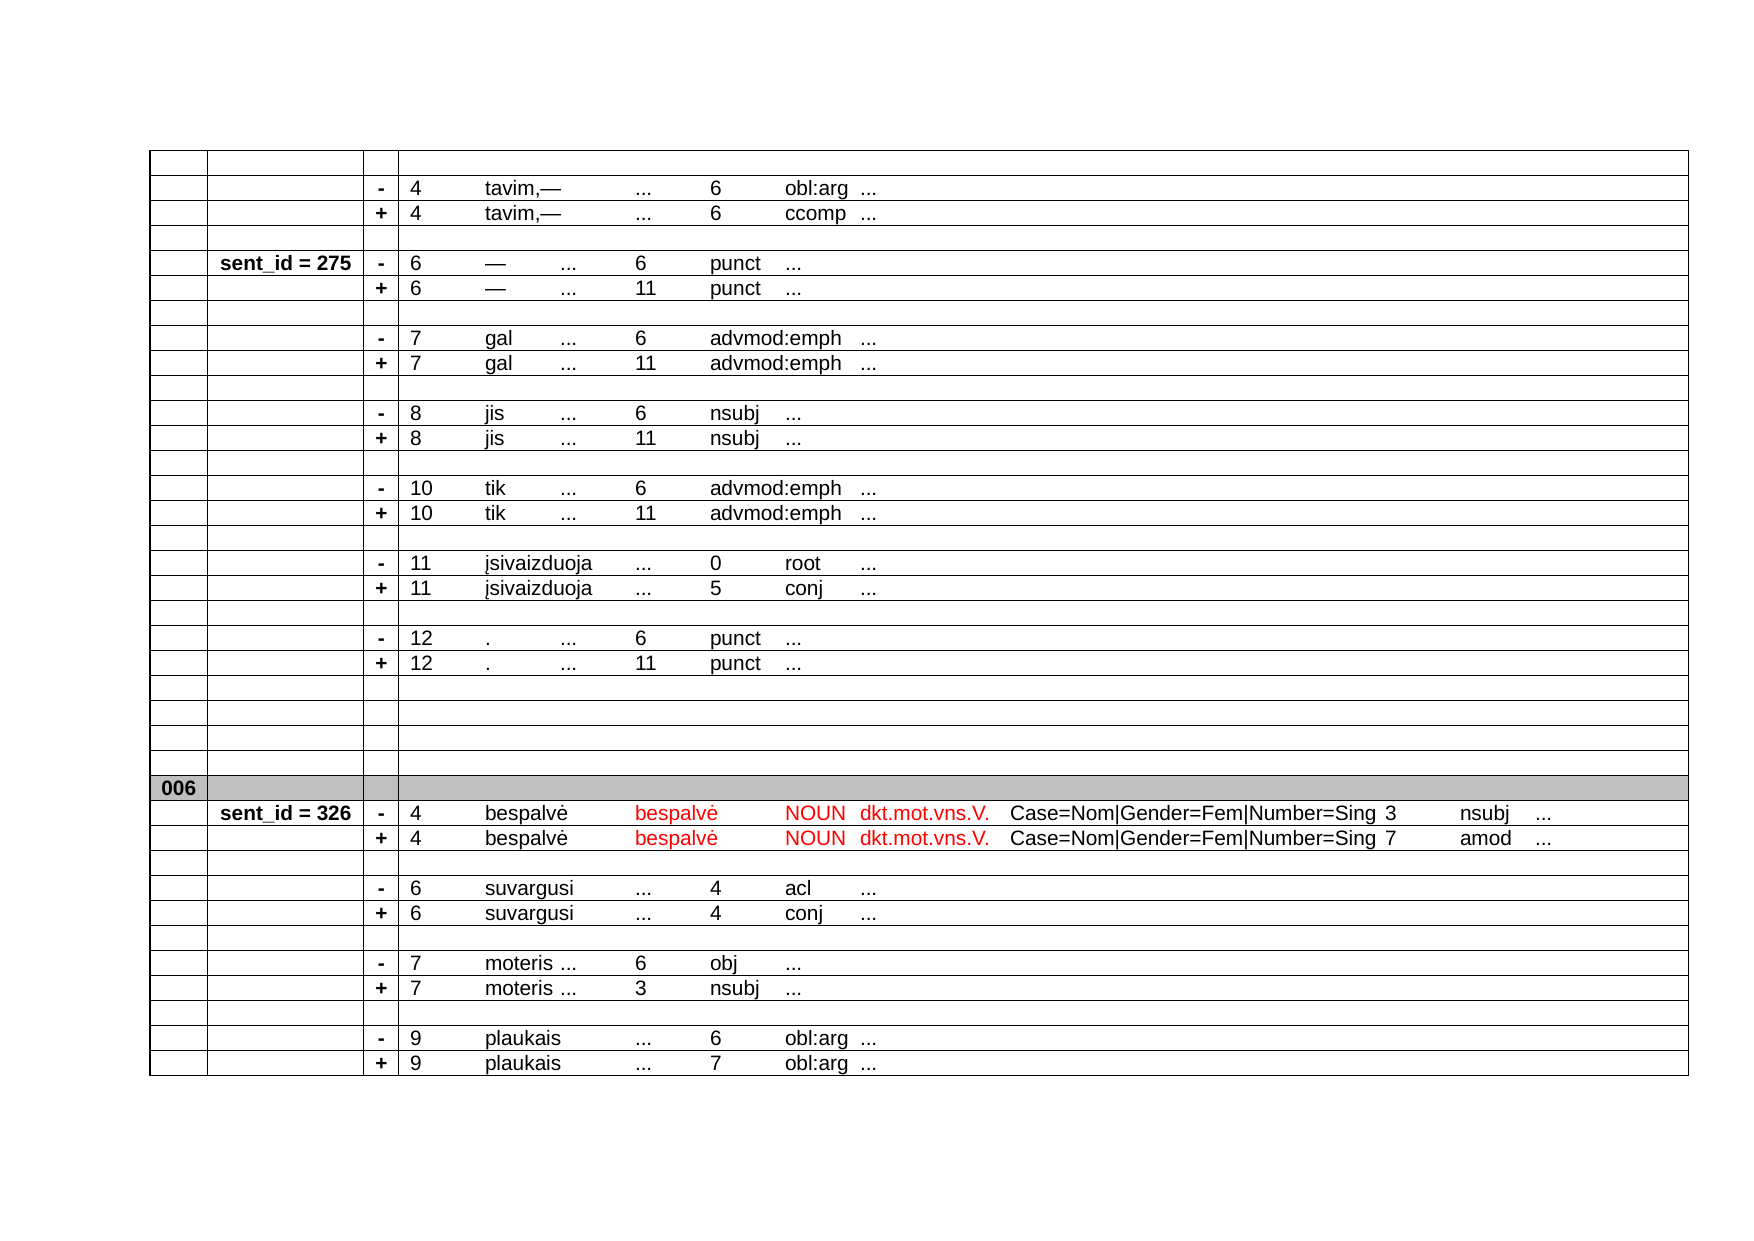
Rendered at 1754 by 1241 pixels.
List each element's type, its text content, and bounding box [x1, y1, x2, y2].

table_cell 6 — ... 6 punct ... [399, 251, 1688, 275]
table_cell 4 bespalvė bespalvė NOUN dkt.mot.vns.V. Case=Nom|Gender=Fem|Number=Sing 7 amod ... [399, 826, 1688, 850]
table_cell [399, 751, 1688, 775]
table_cell 9 plaukais ... 7 obl:arg ... [399, 1051, 1688, 1075]
table_cell [151, 576, 207, 600]
table_cell [208, 376, 363, 400]
table_cell 10 tik ... 6 advmod:emph ... [399, 476, 1688, 500]
table_cell [208, 401, 363, 425]
table_cell 7 gal ... 6 advmod:emph ... [399, 326, 1688, 350]
table_cell [364, 601, 398, 625]
table_cell [364, 151, 398, 175]
table_cell [208, 951, 363, 975]
table_cell [208, 176, 363, 200]
table_cell [208, 526, 363, 550]
table_cell [151, 801, 207, 825]
table_cell - [364, 801, 398, 825]
table_cell [399, 151, 1688, 175]
table_cell [151, 151, 207, 175]
table_cell [208, 876, 363, 900]
table_cell [208, 351, 363, 375]
table_cell 12 . ... 11 punct ... [399, 651, 1688, 675]
table_cell [208, 926, 363, 950]
table_cell [364, 376, 398, 400]
table_cell - [364, 251, 398, 275]
table_cell + [364, 826, 398, 850]
table_cell 8 jis ... 6 nsubj ... [399, 401, 1688, 425]
table_cell + [364, 501, 398, 525]
table_cell [399, 301, 1688, 325]
table_cell [208, 151, 363, 175]
table_cell [151, 726, 207, 750]
table_cell [364, 226, 398, 250]
table_cell [208, 551, 363, 575]
table_cell [364, 676, 398, 700]
table_cell [399, 601, 1688, 625]
table_cell [399, 926, 1688, 950]
table_cell [208, 751, 363, 775]
table_cell [399, 701, 1688, 725]
table_cell [208, 276, 363, 300]
table_cell [151, 276, 207, 300]
table_cell [399, 451, 1688, 475]
table_cell [151, 401, 207, 425]
table_cell [151, 1051, 207, 1075]
table_cell [208, 651, 363, 675]
table_cell [151, 626, 207, 650]
table_cell [151, 251, 207, 275]
table_cell [364, 726, 398, 750]
table_cell [208, 676, 363, 700]
table_cell + [364, 1051, 398, 1075]
table_cell [151, 901, 207, 925]
table_cell - [364, 326, 398, 350]
table_cell [151, 826, 207, 850]
table_cell [208, 301, 363, 325]
table_cell [364, 776, 398, 800]
table_cell [208, 776, 363, 800]
table_cell [151, 551, 207, 575]
table_cell [208, 226, 363, 250]
table_cell - [364, 951, 398, 975]
table_cell [364, 526, 398, 550]
table_cell [151, 501, 207, 525]
table_cell [208, 901, 363, 925]
table_cell [208, 451, 363, 475]
table_cell + [364, 651, 398, 675]
table_cell 4 bespalvė bespalvė NOUN dkt.mot.vns.V. Case=Nom|Gender=Fem|Number=Sing 3 nsubj ... [399, 801, 1688, 825]
table_cell [208, 701, 363, 725]
table_cell [399, 226, 1688, 250]
table_cell + [364, 901, 398, 925]
table_cell sent_id = 326 [208, 801, 363, 825]
table_cell [151, 351, 207, 375]
table_cell [151, 701, 207, 725]
table_cell [151, 326, 207, 350]
table_cell 4 tavim,— ... 6 ccomp ... [399, 201, 1688, 225]
table_cell + [364, 426, 398, 450]
table_cell [208, 1051, 363, 1075]
table_cell [151, 651, 207, 675]
table_cell - [364, 876, 398, 900]
table_cell [151, 176, 207, 200]
table_cell [151, 376, 207, 400]
table_cell - [364, 401, 398, 425]
table_cell 6 suvargusi ... 4 conj ... [399, 901, 1688, 925]
table_cell [364, 301, 398, 325]
table_cell 12 . ... 6 punct ... [399, 626, 1688, 650]
table_cell + [364, 576, 398, 600]
table_cell [208, 726, 363, 750]
table_cell 7 moteris ... 3 nsubj ... [399, 976, 1688, 1000]
table_cell [208, 1026, 363, 1050]
table_cell 7 moteris ... 6 obj ... [399, 951, 1688, 975]
table_cell - [364, 551, 398, 575]
table_cell 7 gal ... 11 advmod:emph ... [399, 351, 1688, 375]
table_cell [151, 601, 207, 625]
table_cell [151, 476, 207, 500]
table_cell [208, 626, 363, 650]
table_cell 9 plaukais ... 6 obl:arg ... [399, 1026, 1688, 1050]
table_cell [151, 526, 207, 550]
table_cell sent_id = 275 [208, 251, 363, 275]
table_cell 4 tavim,— ... 6 obl:arg ... [399, 176, 1688, 200]
table_cell [208, 851, 363, 875]
table_cell [208, 601, 363, 625]
table_cell + [364, 276, 398, 300]
table_cell [399, 726, 1688, 750]
table_cell - [364, 476, 398, 500]
table_cell [364, 851, 398, 875]
table_cell [208, 1001, 363, 1025]
table_cell [208, 476, 363, 500]
table_cell [208, 201, 363, 225]
table_cell [151, 676, 207, 700]
table_cell [151, 876, 207, 900]
table_cell - [364, 176, 398, 200]
table_cell [151, 301, 207, 325]
table_cell [151, 1026, 207, 1050]
table_cell 11 įsivaizduoja ... 0 root ... [399, 551, 1688, 575]
table_cell - [364, 1026, 398, 1050]
table_cell 8 jis ... 11 nsubj ... [399, 426, 1688, 450]
table_cell [151, 226, 207, 250]
table_cell 11 įsivaizduoja ... 5 conj ... [399, 576, 1688, 600]
table_cell + [364, 201, 398, 225]
table_cell [151, 1001, 207, 1025]
table_cell [151, 926, 207, 950]
table_cell 6 suvargusi ... 4 acl ... [399, 876, 1688, 900]
table_cell [151, 751, 207, 775]
table_cell [364, 1001, 398, 1025]
table_cell [208, 976, 363, 1000]
table_cell [364, 751, 398, 775]
table_cell [151, 851, 207, 875]
table_cell [151, 201, 207, 225]
table_cell [151, 951, 207, 975]
table_cell [364, 451, 398, 475]
table_cell [208, 826, 363, 850]
table_cell [399, 851, 1688, 875]
table_cell 006 [151, 776, 207, 800]
table_cell [151, 451, 207, 475]
table_cell [208, 501, 363, 525]
table_cell [399, 676, 1688, 700]
table_cell [399, 376, 1688, 400]
table_cell 6 — ... 11 punct ... [399, 276, 1688, 300]
table_cell [208, 326, 363, 350]
table_cell + [364, 976, 398, 1000]
table_cell [151, 976, 207, 1000]
table_cell + [364, 351, 398, 375]
table_cell [208, 576, 363, 600]
table_cell [364, 926, 398, 950]
table_cell [208, 426, 363, 450]
table_cell 10 tik ... 11 advmod:emph ... [399, 501, 1688, 525]
table_cell [151, 426, 207, 450]
table_cell [364, 701, 398, 725]
table_cell [399, 776, 1688, 800]
table_cell [399, 1001, 1688, 1025]
table_cell [399, 526, 1688, 550]
table_cell - [364, 626, 398, 650]
